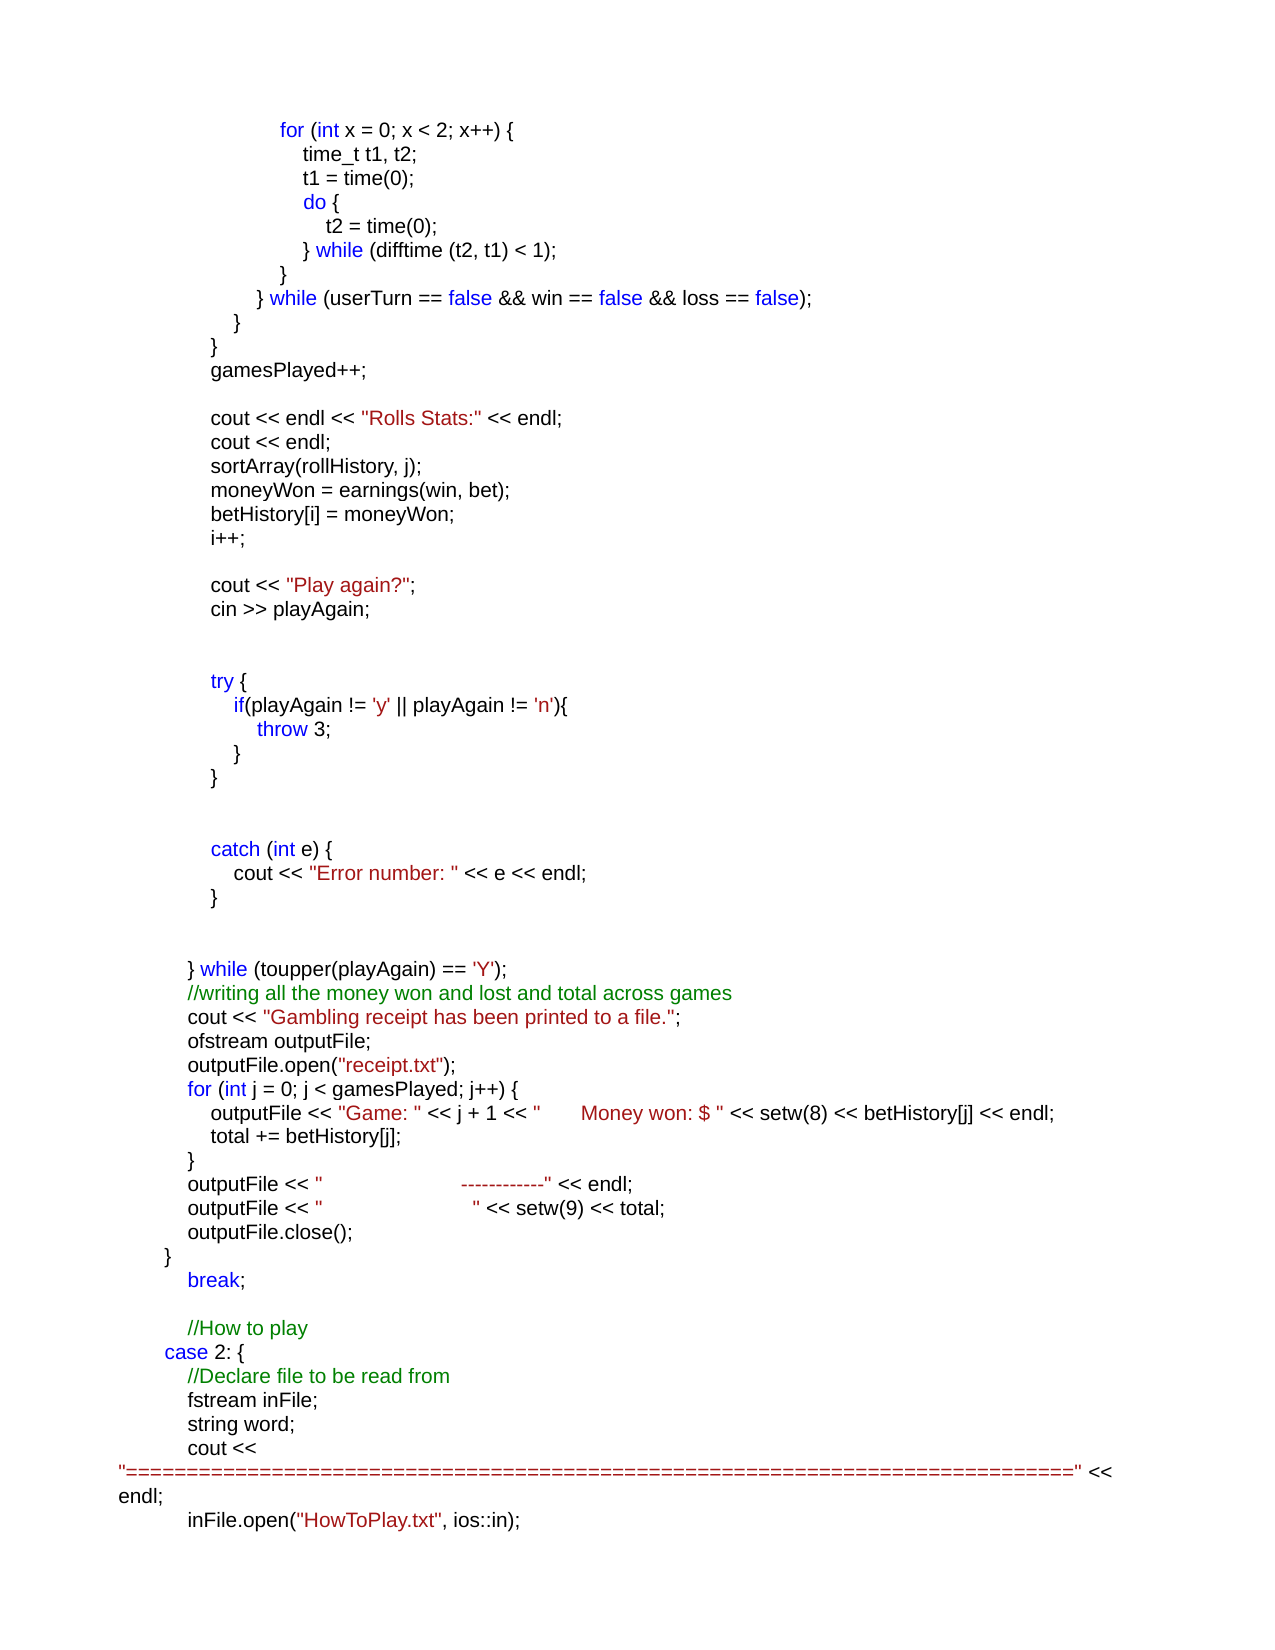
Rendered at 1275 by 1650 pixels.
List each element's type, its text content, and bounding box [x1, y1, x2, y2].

text outputFile << " " << setw(9) << total; [118, 1196, 1157, 1220]
text //writing all the money won and lost and total across games [118, 981, 1157, 1004]
text cout << "Play again?"; [118, 573, 1157, 597]
text //Declare file to be read from [118, 1364, 1157, 1388]
text throw 3; [118, 717, 1157, 741]
text sortArray(rollHistory, j); [118, 453, 1157, 477]
text } [118, 310, 1157, 334]
text ofstream outputFile; [118, 1028, 1157, 1052]
text cout << endl << "Rolls Stats:" << endl; [118, 406, 1157, 429]
text string word; [118, 1412, 1157, 1436]
text time_t t1, t2; [118, 142, 1157, 166]
text for (int j = 0; j < gamesPlayed; j++) { [118, 1076, 1157, 1100]
text cout << endl; [118, 429, 1157, 453]
text } while (toupper(playAgain) == 'Y'); [118, 957, 1157, 981]
text moneyWon = earnings(win, bet); [118, 477, 1157, 501]
text inFile.open("HowToPlay.txt", ios::in); [118, 1508, 1157, 1532]
text } [118, 262, 1157, 286]
text } [118, 1244, 1157, 1268]
text total += betHistory[j]; [118, 1124, 1157, 1148]
text fstream inFile; [118, 1388, 1157, 1412]
text outputFile.close(); [118, 1220, 1157, 1244]
text } [118, 885, 1157, 909]
text catch (int e) { [118, 837, 1157, 861]
text } [118, 765, 1157, 789]
text if(playAgain != 'y' || playAgain != 'n'){ [118, 693, 1157, 717]
text } [118, 334, 1157, 358]
text outputFile << "Game: " << j + 1 << " Money won: $ " << setw(8) << betHistory[j] << endl; [118, 1100, 1157, 1124]
text betHistory[i] = moneyWon; [118, 501, 1157, 525]
text do { [118, 190, 1157, 214]
text case 2: { [118, 1340, 1157, 1364]
text cin >> playAgain; [118, 597, 1157, 621]
text } while (difftime (t2, t1) < 1); [118, 238, 1157, 262]
text t2 = time(0); [118, 214, 1157, 238]
text gamesPlayed++; [118, 358, 1157, 382]
text outputFile << " ------------" << endl; [118, 1172, 1157, 1196]
text } [118, 1148, 1157, 1172]
text cout << "Gambling receipt has been printed to a file."; [118, 1004, 1157, 1028]
text i++; [118, 525, 1157, 549]
text t1 = time(0); [118, 166, 1157, 190]
text cout << "Error number: " << e << endl; [118, 861, 1157, 885]
text try { [118, 669, 1157, 693]
text } while (userTurn == false && win == false && loss == false); [118, 286, 1157, 310]
text } [118, 741, 1157, 765]
text outputFile.open("receipt.txt"); [118, 1052, 1157, 1076]
text for (int x = 0; x < 2; x++) { [118, 118, 1157, 142]
text //How to play [118, 1316, 1157, 1340]
text cout << "==============================================================================" << endl; [118, 1436, 1157, 1508]
text break; [118, 1268, 1157, 1292]
